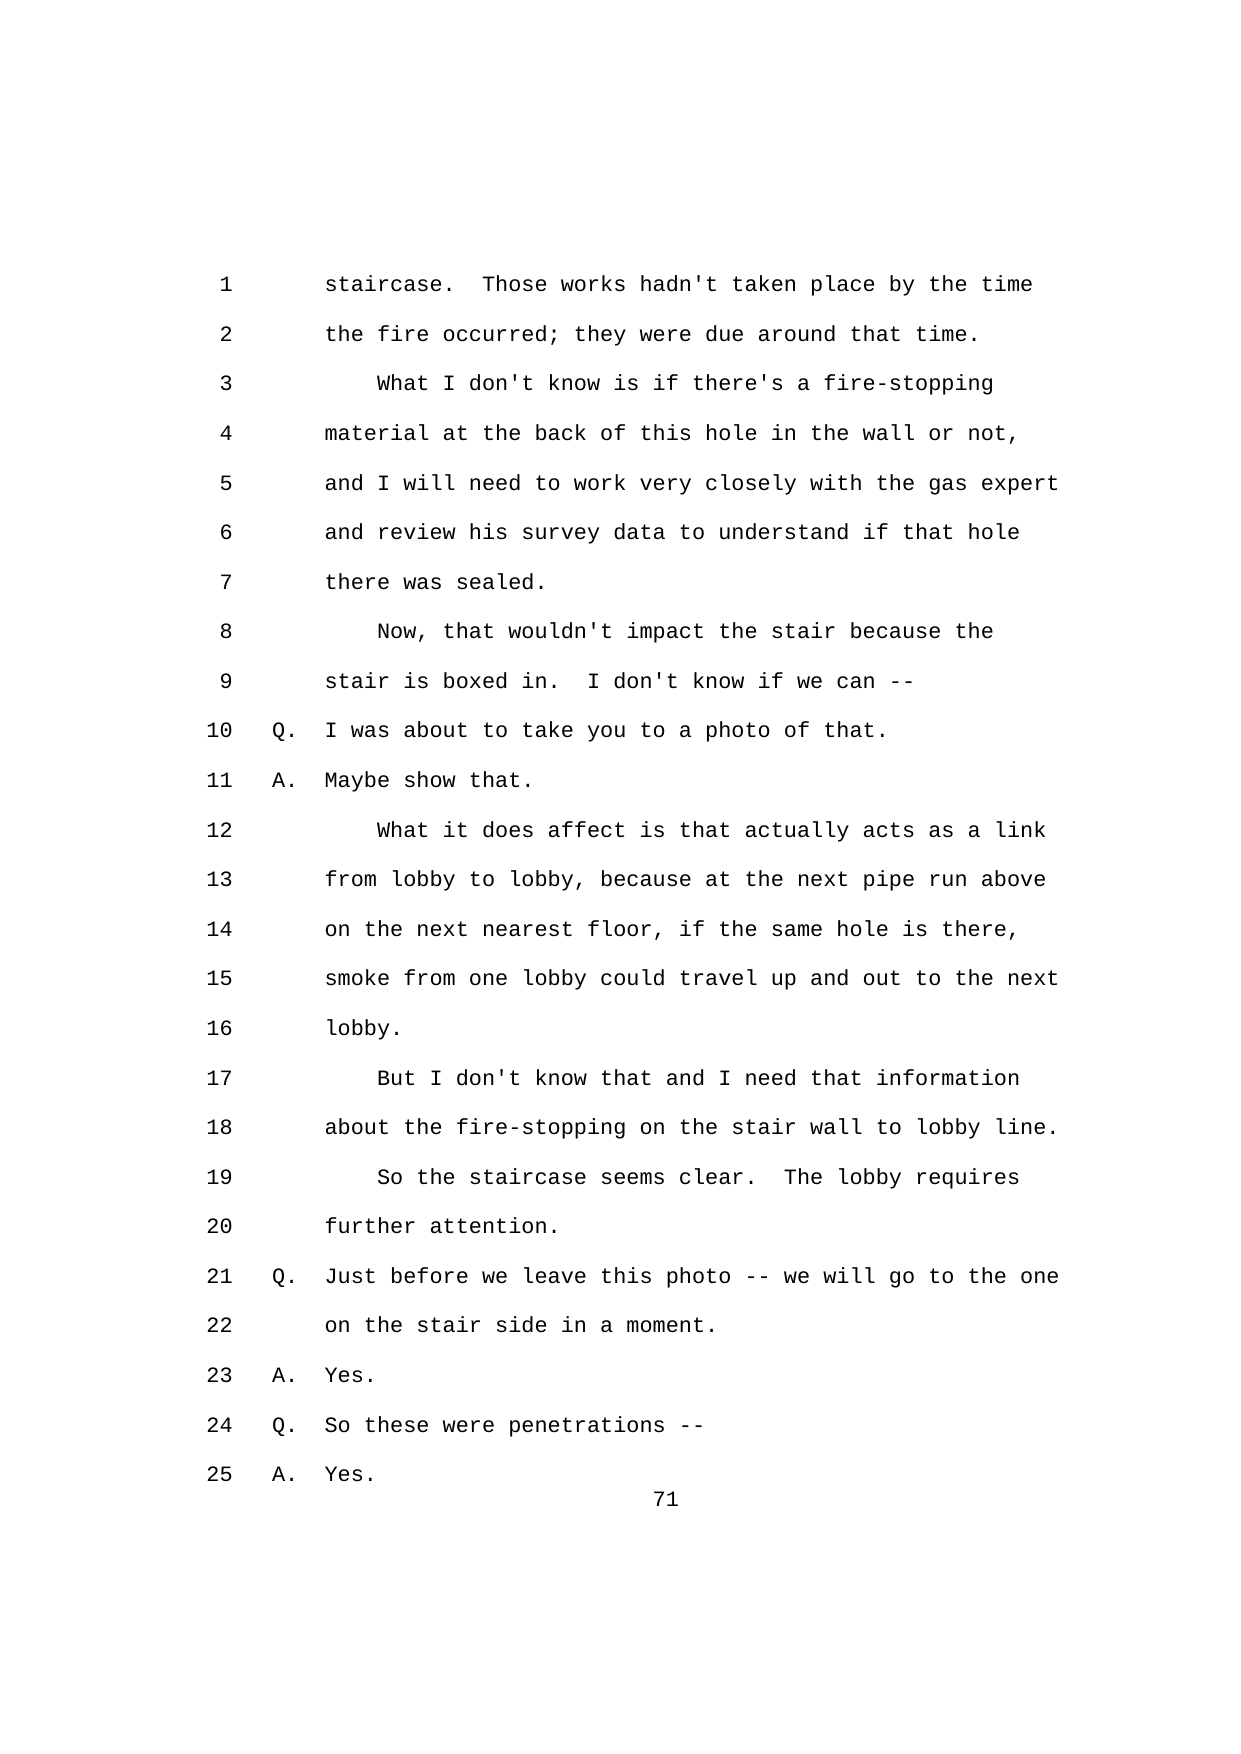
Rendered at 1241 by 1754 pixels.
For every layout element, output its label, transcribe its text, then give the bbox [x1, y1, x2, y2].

text 22 on the stair side in a moment. [75, 1314, 1165, 1339]
text 16 lobby. [75, 1017, 1165, 1042]
text 2 the fire occurred; they were due around that time. [75, 323, 1165, 348]
text 6 and review his survey data to understand if that hole [75, 521, 1165, 546]
text 8 Now, that wouldn't impact the stair because the [75, 620, 1165, 645]
text 24 Q. So these were penetrations -- [75, 1414, 1165, 1438]
text 4 material at the back of this hole in the wall or not, [75, 422, 1165, 447]
text 20 further attention. [75, 1215, 1165, 1240]
text 18 about the fire-stopping on the stair wall to lobby line. [75, 1116, 1165, 1141]
text 25 A. Yes. [75, 1463, 1165, 1488]
text 13 from lobby to lobby, because at the next pipe run above [75, 868, 1165, 893]
text 23 A. Yes. [75, 1364, 1165, 1389]
text 10 Q. I was about to take you to a photo of that. [75, 719, 1165, 744]
text 11 A. Maybe show that. [75, 769, 1165, 794]
text 12 What it does affect is that actually acts as a link [75, 819, 1165, 843]
text 3 What I don't know is if there's a fire-stopping [75, 372, 1165, 397]
text 17 But I don't know that and I need that information [75, 1067, 1165, 1091]
text 9 stair is boxed in. I don't know if we can -- [75, 670, 1165, 695]
text 7 there was sealed. [75, 571, 1165, 596]
text 14 on the next nearest floor, if the same hole is there, [75, 918, 1165, 943]
text 1 staircase. Those works hadn't taken place by the time [75, 273, 1165, 298]
text 71 [75, 1488, 1165, 1513]
text 5 and I will need to work very closely with the gas expert [75, 472, 1165, 496]
text 15 smoke from one lobby could travel up and out to the next [75, 967, 1165, 992]
text 19 So the staircase seems clear. The lobby requires [75, 1166, 1165, 1191]
text 21 Q. Just before we leave this photo -- we will go to the one [75, 1265, 1165, 1290]
